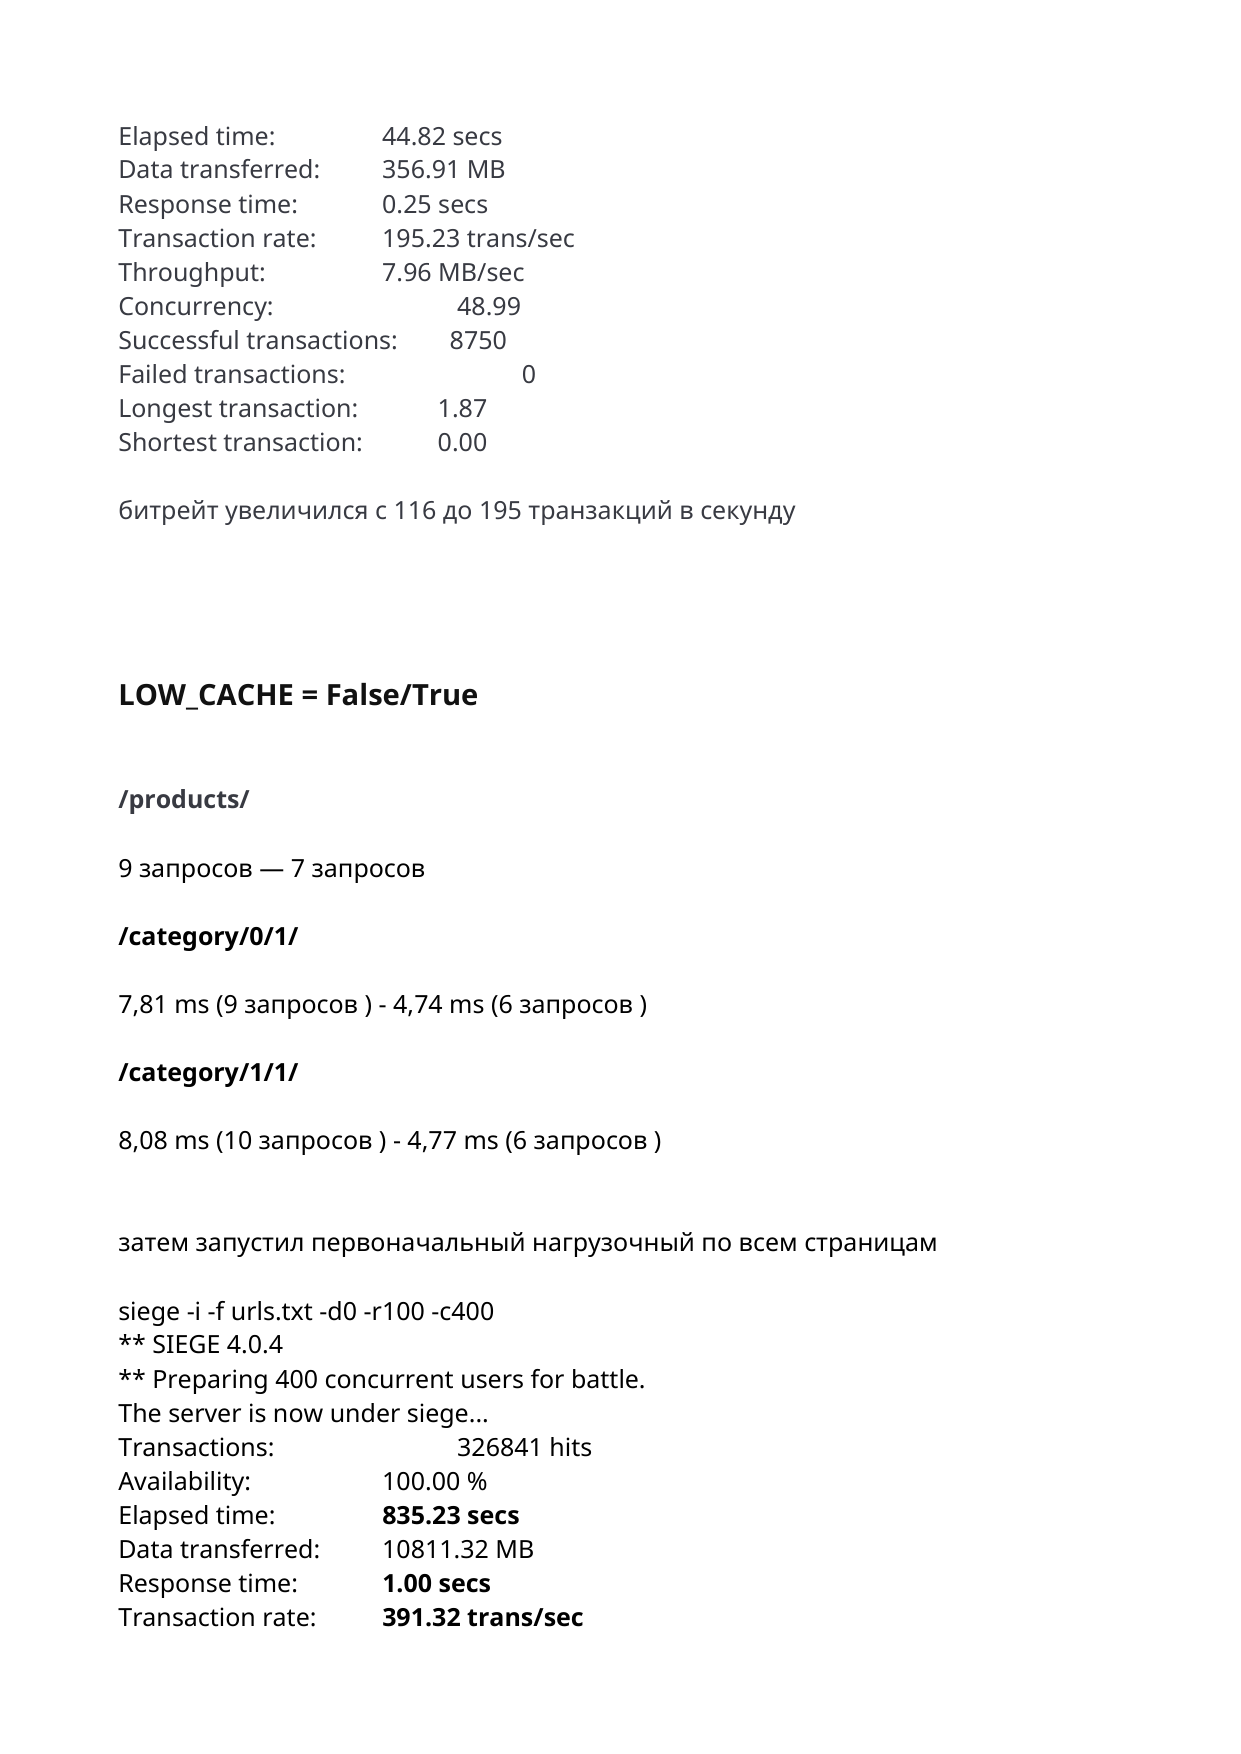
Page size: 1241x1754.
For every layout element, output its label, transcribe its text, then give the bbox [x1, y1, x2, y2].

text Data transferred: 10811.32 MB [118, 1532, 1122, 1566]
text Transactions: 326841 hits [118, 1429, 1122, 1463]
text Successful transactions: 8750 [118, 322, 1122, 357]
text Throughput: 7.96 MB/sec [118, 254, 1122, 288]
text Response time: 1.00 secs [118, 1566, 1122, 1600]
text Concurrency: 48.99 [118, 288, 1122, 322]
text Shortest transaction: 0.00 [118, 425, 1122, 459]
text ** SIEGE 4.0.4 [118, 1327, 1122, 1361]
text затем запустил первоначальный нагрузочный по всем страницам [118, 1225, 1122, 1259]
text LOW_CACHE = False/True [118, 674, 1122, 714]
text siege -i -f urls.txt -d0 -r100 -c400 [118, 1293, 1122, 1327]
text Longest transaction: 1.87 [118, 391, 1122, 425]
text /category/0/1/ [118, 918, 1122, 952]
text /products/ [118, 782, 1122, 816]
text Data transferred: 356.91 MB [118, 152, 1122, 186]
text Availability: 100.00 % [118, 1463, 1122, 1497]
text Transaction rate: 195.23 trans/sec [118, 220, 1122, 254]
text 7,81 ms (9 запросов ) - 4,74 ms (6 запросов ) [118, 987, 1122, 1021]
text 8,08 ms (10 запросов ) - 4,77 ms (6 запросов ) [118, 1123, 1122, 1157]
text Elapsed time: 835.23 secs [118, 1497, 1122, 1532]
text /category/1/1/ [118, 1055, 1122, 1089]
text Transaction rate: 391.32 trans/sec [118, 1600, 1122, 1634]
text ** Preparing 400 concurrent users for battle. [118, 1361, 1122, 1395]
text Elapsed time: 44.82 secs [118, 118, 1122, 152]
text Failed transactions: 0 [118, 357, 1122, 391]
text Response time: 0.25 secs [118, 186, 1122, 220]
text The server is now under siege... [118, 1395, 1122, 1429]
text битрейт увеличился с 116 до 195 транзакций в секунду [118, 493, 1122, 527]
text 9 запросов — 7 запросов [118, 850, 1122, 884]
